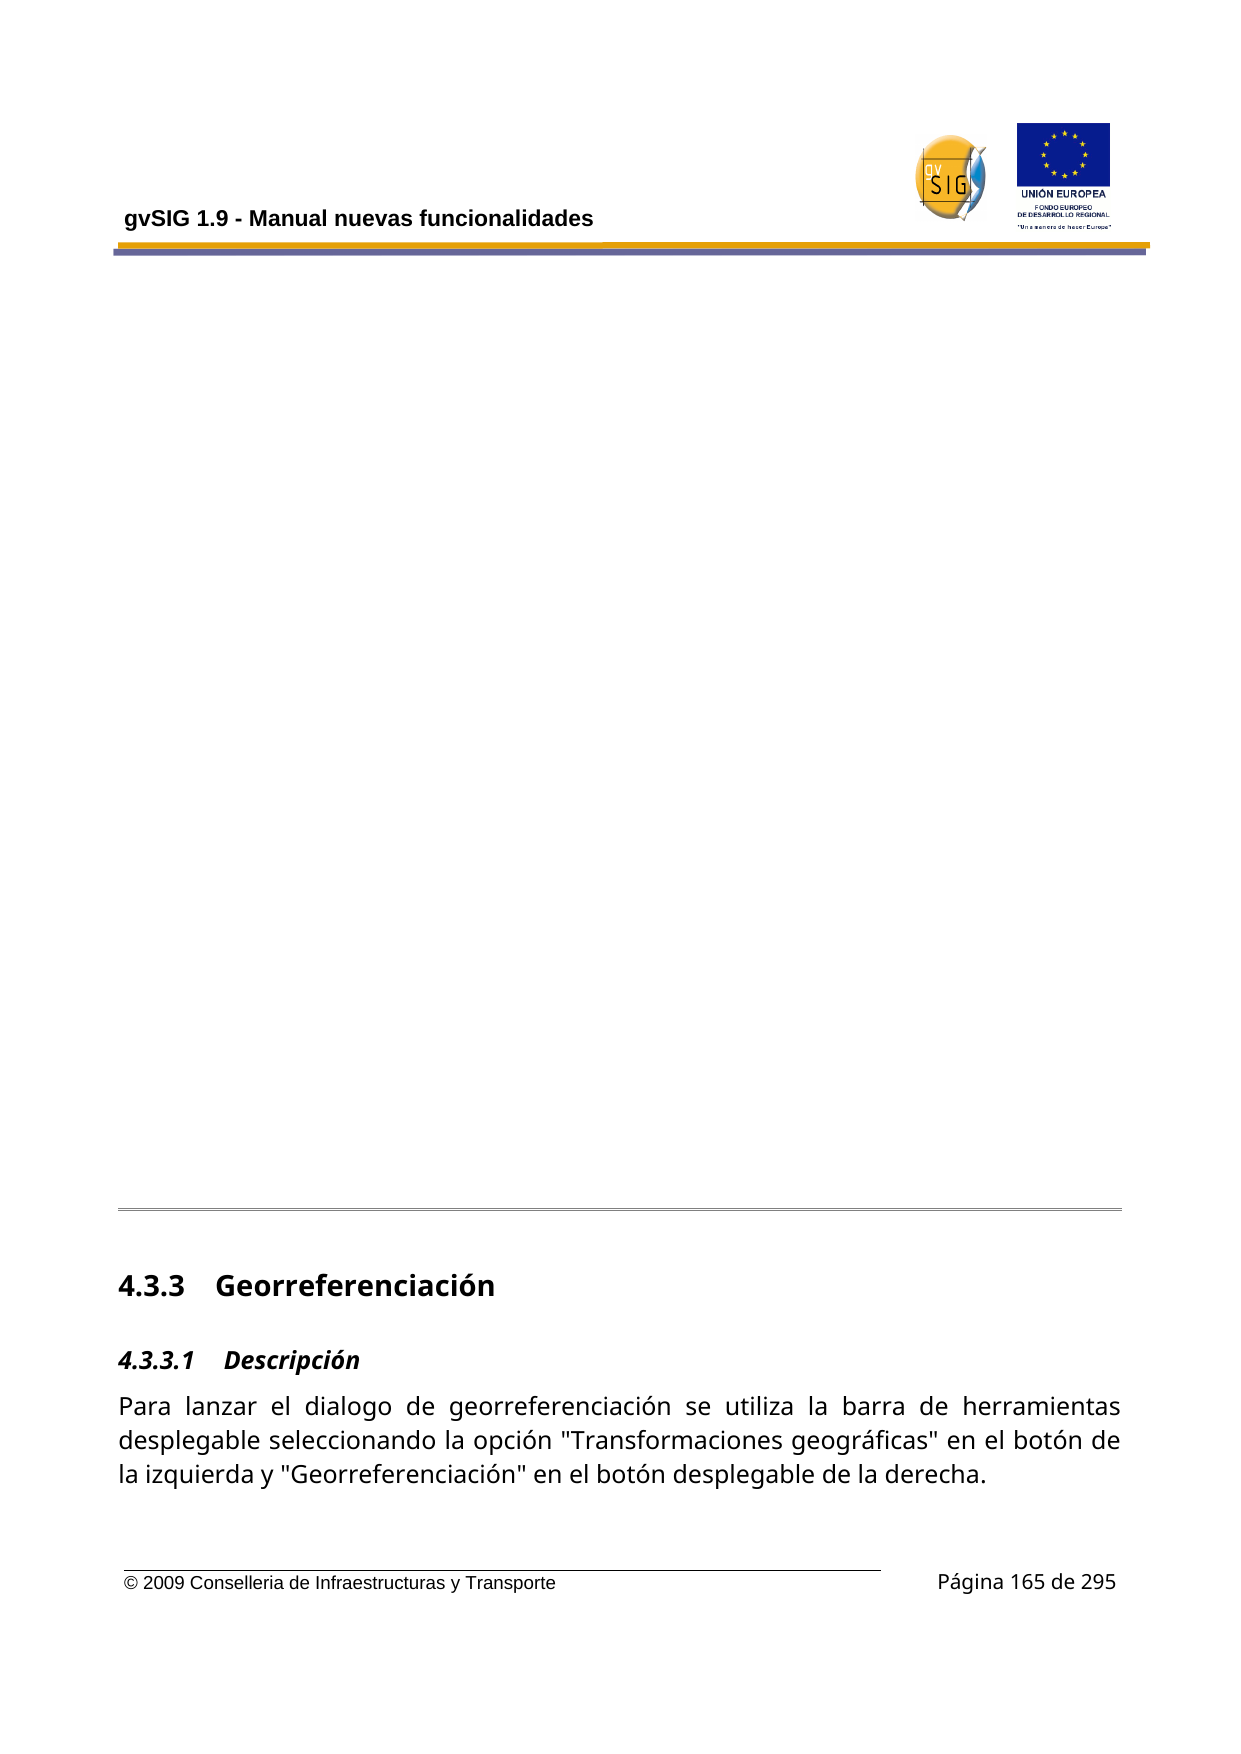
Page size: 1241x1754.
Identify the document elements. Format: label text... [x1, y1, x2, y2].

subtitle Descripción [118, 1342, 1122, 1376]
text Para lanzar el dialogo de georreferenciación se utiliza la barra de herramientas desplegable seleccionando la opción "Transformaciones geográficas" en el botón de la izquierda y "Georreferenciación" en el botón desplegable de la derecha. [118, 1389, 1122, 1491]
picture [1015, 123, 1112, 232]
subtitle Georreferenciación [118, 1265, 1122, 1305]
picture [914, 134, 987, 222]
